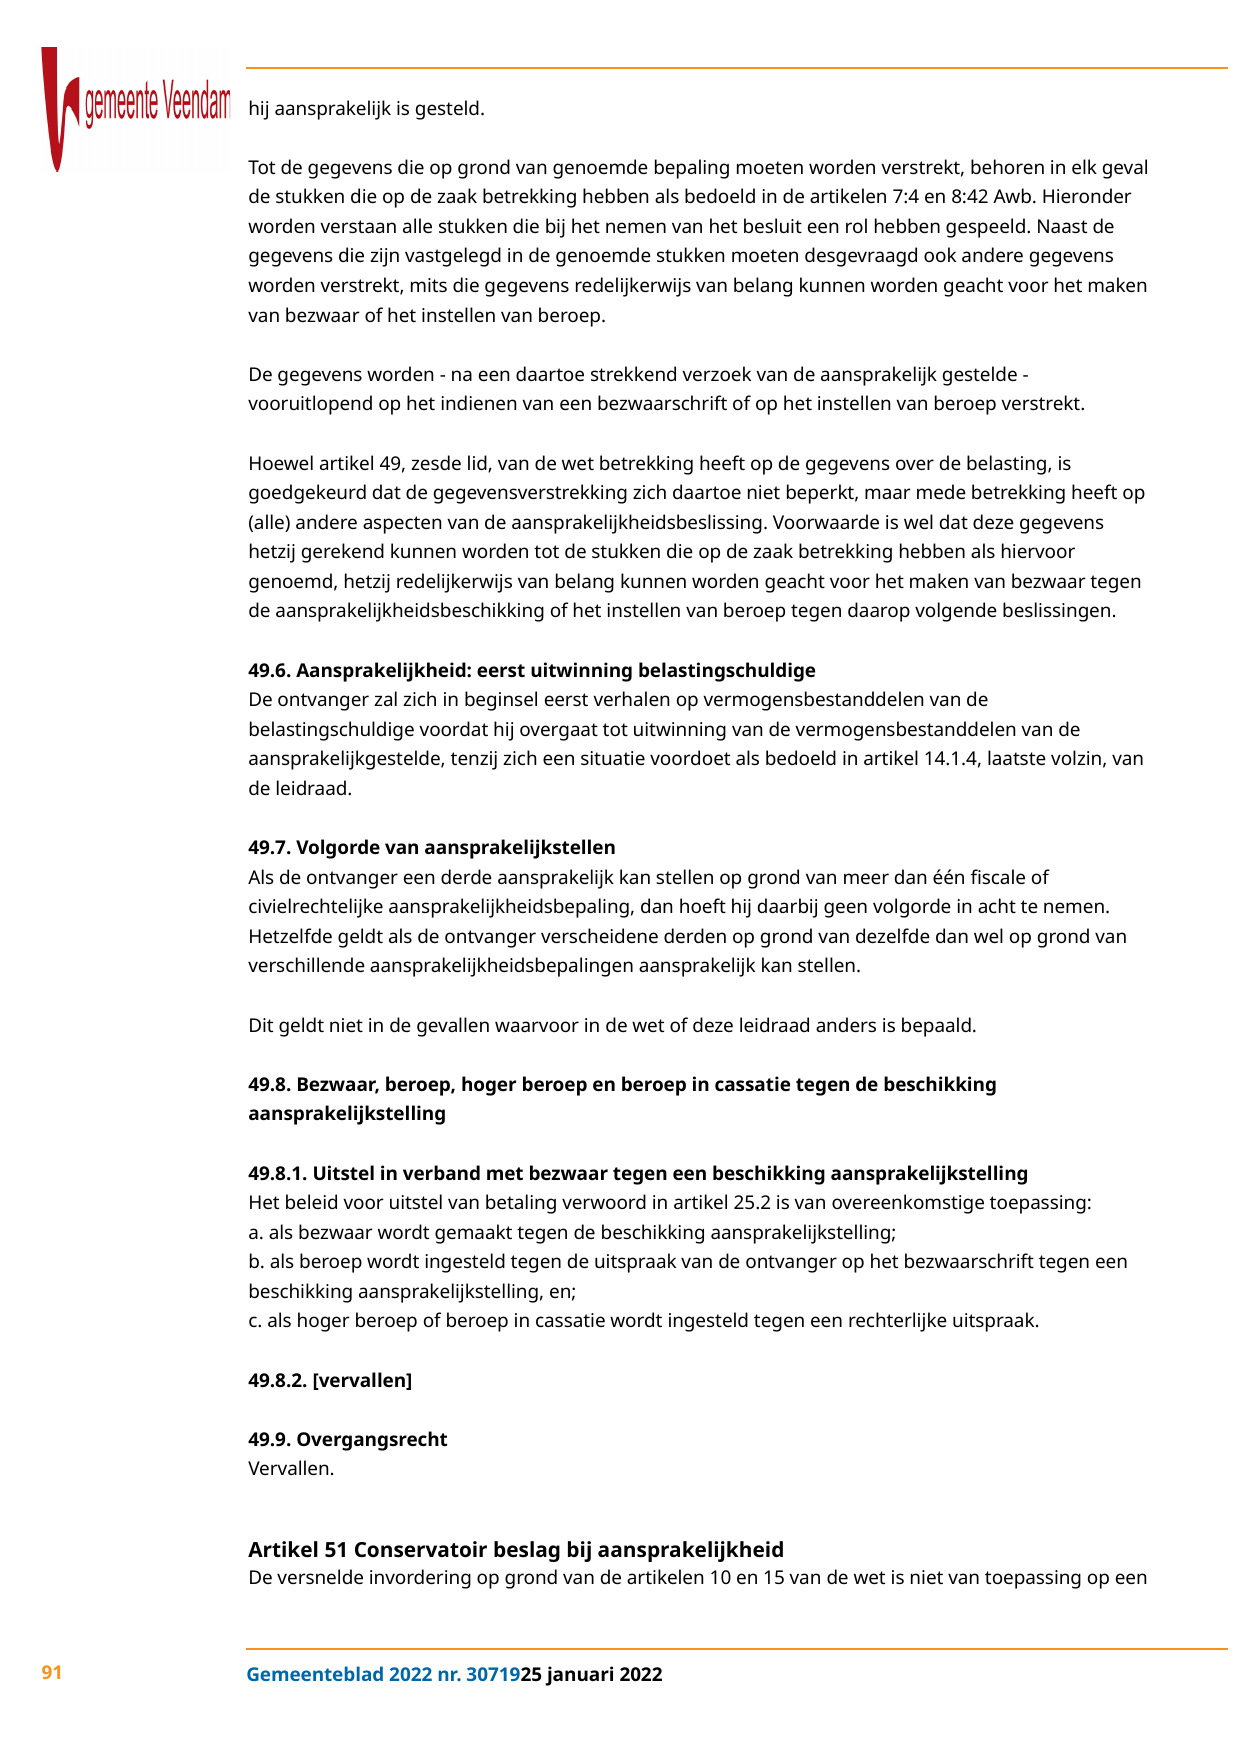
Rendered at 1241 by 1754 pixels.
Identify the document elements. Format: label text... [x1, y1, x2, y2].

text 49.6. Aansprakelijkheid: eerst uitwinning belastingschuldige [248, 657, 1152, 683]
text Dit geldt niet in de gevallen waarvoor in de wet of deze leidraad anders is bepaald. [248, 1012, 1152, 1038]
text De ontvanger zal zich in beginsel eerst verhalen op vermogensbestanddelen van de belastingschuldige voordat hij overgaat tot uitwinning van de vermogensbestanddelen van de aansprakelijkgestelde, tenzij zich een situatie voordoet als bedoeld in artikel 14.1.4, laatste volzin, van de leidraad. [248, 686, 1152, 801]
text 49.8. Bezwaar, beroep, hoger beroep en beroep in cassatie tegen de beschikking aansprakelijkstelling [248, 1071, 1152, 1126]
text Artikel 51 Conservatoir beslag bij aansprakelijkheid [248, 1536, 1152, 1564]
text 49.9. Overgangsrecht [248, 1426, 1152, 1452]
text Het beleid voor uitstel van betaling verwoord in artikel 25.2 is van overeenkomstige toepassing: [248, 1189, 1152, 1215]
text De gegevens worden - na een daartoe strekkend verzoek van de aansprakelijk gestelde - vooruitlopend op het indienen van een bezwaarschrift of op het instellen van beroep verstrekt. [248, 361, 1152, 416]
text 49.7. Volgorde van aansprakelijkstellen [248, 834, 1152, 860]
text hij aansprakelijk is gesteld. [248, 95, 1152, 121]
text 49.8.1. Uitstel in verband met bezwaar tegen een beschikking aansprakelijkstelling [248, 1160, 1152, 1186]
text De versnelde invordering op grond van de artikelen 10 en 15 van de wet is niet van toepassing op een [248, 1564, 1152, 1590]
text Tot de gegevens die op grond van genoemde bepaling moeten worden verstrekt, behoren in elk geval de stukken die op de zaak betrekking hebben als bedoeld in de artikelen 7:4 en 8:42 Awb. Hieronder worden verstaan alle stukken die bij het nemen van het besluit een rol hebben gespeeld. Naast de gegevens die zijn vastgelegd in de genoemde stukken moeten desgevraagd ook andere gegevens worden verstrekt, mits die gegevens redelijkerwijs van belang kunnen worden geacht voor het maken van bezwaar of het instellen van beroep. [248, 154, 1152, 328]
text Vervallen. [248, 1456, 1152, 1481]
text c. als hoger beroep of beroep in cassatie wordt ingesteld tegen een rechterlijke uitspraak. [248, 1308, 1152, 1333]
text Als de ontvanger een derde aansprakelijk kan stellen op grond van meer dan één fiscale of civielrechtelijke aansprakelijkheidsbepaling, dan hoeft hij daarbij geen volgorde in acht te nemen. Hetzelfde geldt als de ontvanger verscheidene derden op grond van dezelfde dan wel op grond van verschillende aansprakelijkheidsbepalingen aansprakelijk kan stellen. [248, 864, 1152, 978]
text 49.8.2. [vervallen] [248, 1367, 1152, 1393]
text b. als beroep wordt ingesteld tegen de uitspraak van de ontvanger op het bezwaarschrift tegen een beschikking aansprakelijkstelling, en; [248, 1248, 1152, 1304]
picture [41, 47, 231, 172]
text Hoewel artikel 49, zesde lid, van de wet betrekking heeft op de gegevens over de belasting, is goedgekeurd dat de gegevensverstrekking zich daartoe niet beperkt, maar mede betrekking heeft op (alle) andere aspecten van de aansprakelijkheidsbeslissing. Voorwaarde is wel dat deze gegevens hetzij gerekend kunnen worden tot de stukken die op de zaak betrekking hebben als hiervoor genoemd, hetzij redelijkerwijs van belang kunnen worden geacht voor het maken van bezwaar tegen de aansprakelijkheidsbeschikking of het instellen van beroep tegen daarop volgende beslissingen. [248, 450, 1152, 623]
text a. als bezwaar wordt gemaakt tegen de beschikking aansprakelijkstelling; [248, 1219, 1152, 1245]
